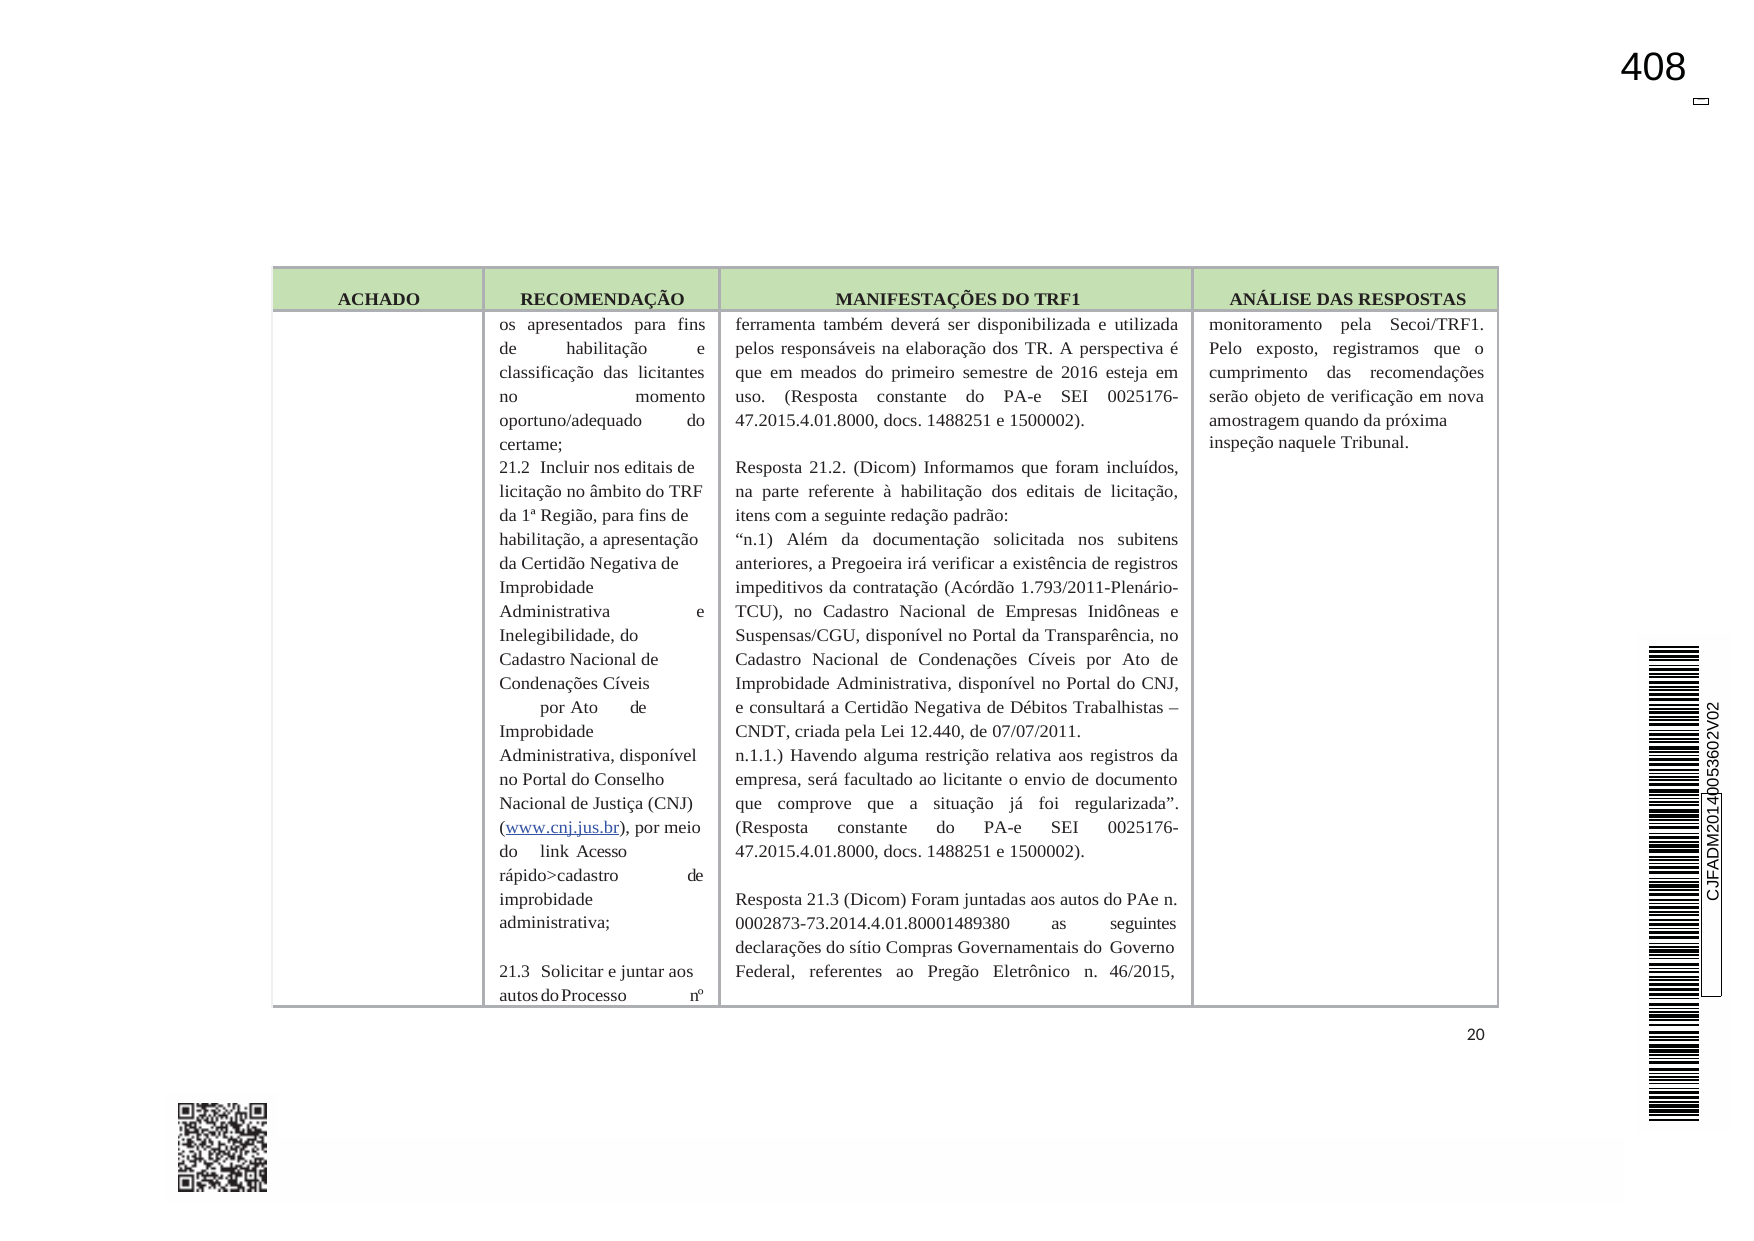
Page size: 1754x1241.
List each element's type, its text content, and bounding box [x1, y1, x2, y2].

table_header ACHADO [273, 269, 482, 309]
table_cell Incluir nos editais de licitação no âmbito do TRF da 1ª Região, para fins de habilitação, a apresentação da Certidão Negativa de Improbidade Administrativa e Inelegibilidade, do Cadastro Nacional de Condenações Cíveis por Ato de Improbidade Administrativa, disponível no Portal do Conselho Nacional de Justiça (CNJ) (www.cnj.jus.br), por meio do link Acesso rápido>cadastro de improbidade administrativa; Solicitar e juntar aos autos do Processo nº [485, 454, 718, 1005]
table_cell Resposta 21.2. (Dicom) Informamos que foram incluídos, na parte referente à habilitação dos editais de licitação, itens com a seguinte redação padrão: “n.1) Além da documentação solicitada nos subitens anteriores, a Pregoeira irá verificar a existência de registros impeditivos da contratação (Acórdão 1.793/2011-Plenário- TCU), no Cadastro Nacional de Empresas Inidôneas e Suspensas/CGU, disponível no Portal da Transparência, no Cadastro Nacional de Condenações Cíveis por Ato de Improbidade Administrativa, disponível no Portal do CNJ, e consultará a Certidão Negativa de Débitos Trabalhistas – CNDT, criada pela Lei 12.440, de 07/07/2011. n.1.1.) Havendo alguma restrição relativa aos registros da empresa, será facultado ao licitante o envio de documento que comprove que a situação já foi regularizada”. (Resposta constante do PA-e SEI 0025176-47.2015.4.01.8000, docs. 1488251 e 1500002). Resposta 21.3 (Dicom) Foram juntadas aos autos do PAe n. 0002873-73.2014.4.01.80001489380 as seguintes declarações do sítio Compras Governamentais do Governo Federal, referentes ao Pregão Eletrônico n. 46/2015, [721, 454, 1191, 1005]
picture [178, 1103, 267, 1192]
table_cell os apresentados para fins de habilitação e classificação das licitantes no momento oportuno/adequado do certame; [485, 312, 718, 454]
table_cell monitoramento pela Secoi/TRF1. Pelo exposto, registramos que o cumprimento das recomendações serão objeto de verificação em nova amostragem quando da próxima inspeção naquele Tribunal. [1194, 312, 1497, 454]
text 20 [0, 1023, 1484, 1044]
table_cell [1194, 454, 1497, 1005]
table_cell ferramenta também deverá ser disponibilizada e utilizada pelos responsáveis na elaboração dos TR. A perspectiva é que em meados do primeiro semestre de 2016 esteja em uso. (Resposta constante do PA-e SEI 0025176- 47.2015.4.01.8000, docs. 1488251 e 1500002). [721, 312, 1191, 454]
table_cell [273, 312, 482, 1005]
table_header MANIFESTAÇÕES DO TRF1 [721, 269, 1191, 309]
table_header ANÁLISE DAS RESPOSTAS [1194, 269, 1497, 309]
table_header RECOMENDAÇÃO [485, 269, 718, 309]
